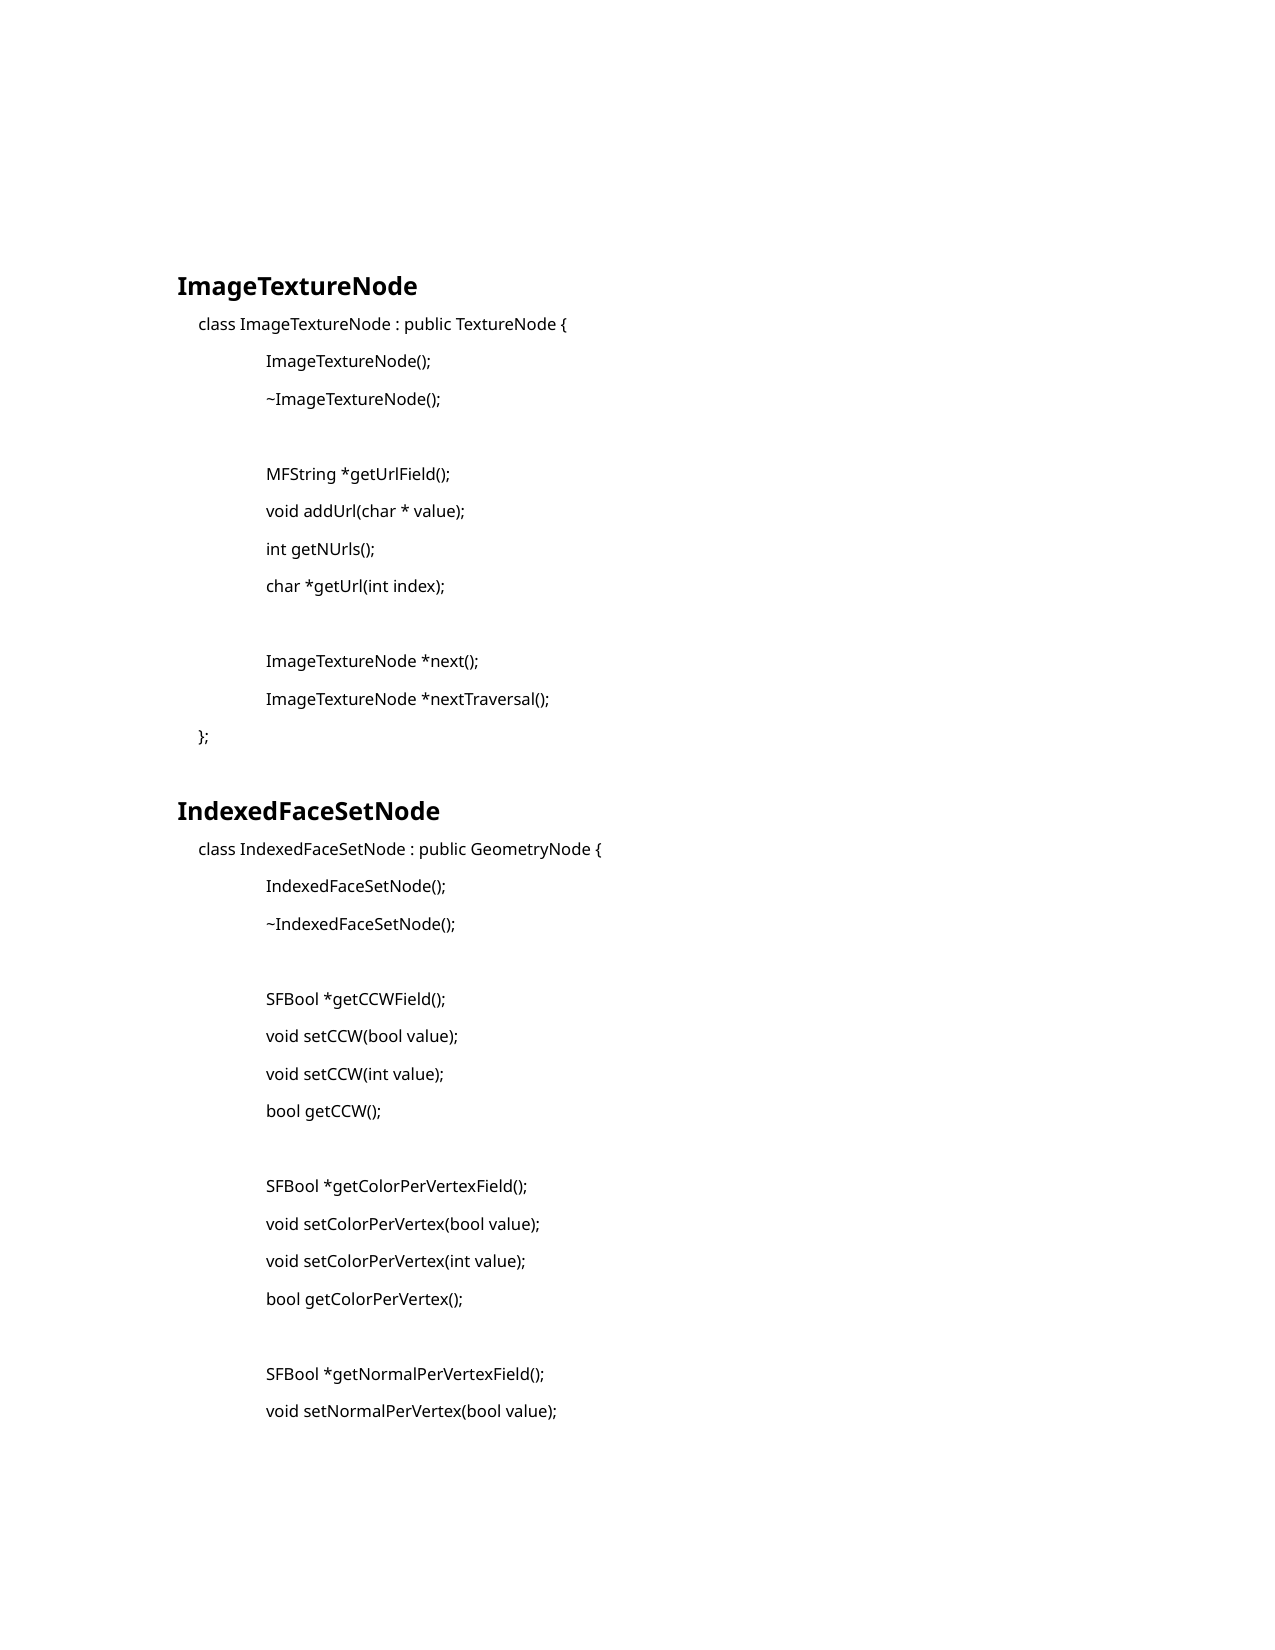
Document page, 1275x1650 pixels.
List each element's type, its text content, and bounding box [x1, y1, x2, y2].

text bool getCCW(); [198, 1092, 1098, 1130]
text SFBool *getCCWField(); [198, 980, 1098, 1017]
text ~ImageTextureNode(); [198, 380, 1098, 417]
text IndexedFaceSetNode(); [198, 867, 1098, 905]
text ~IndexedFaceSetNode(); [198, 905, 1098, 942]
text class ImageTextureNode : public TextureNode { [198, 305, 1098, 342]
text ImageTextureNode(); [198, 342, 1098, 380]
text SFBool *getNormalPerVertexField(); [198, 1355, 1098, 1392]
text void addUrl(char * value); [198, 492, 1098, 530]
text class IndexedFaceSetNode : public GeometryNode { [198, 830, 1098, 867]
text void setCCW(int value); [198, 1055, 1098, 1092]
text void setColorPerVertex(int value); [198, 1242, 1098, 1280]
text void setColorPerVertex(bool value); [198, 1205, 1098, 1242]
text bool getColorPerVertex(); [198, 1280, 1098, 1317]
text char *getUrl(int index); [198, 567, 1098, 605]
text void setCCW(bool value); [198, 1017, 1098, 1055]
text ImageTextureNode *nextTraversal(); [198, 680, 1098, 717]
text void setNormalPerVertex(bool value); [198, 1392, 1098, 1430]
text ImageTextureNode *next(); [198, 642, 1098, 680]
text SFBool *getColorPerVertexField(); [198, 1167, 1098, 1205]
text }; [198, 717, 1098, 755]
subtitle ImageTextureNode [177, 267, 1098, 305]
text MFString *getUrlField(); [198, 455, 1098, 492]
subtitle IndexedFaceSetNode [177, 792, 1098, 830]
text int getNUrls(); [198, 530, 1098, 567]
